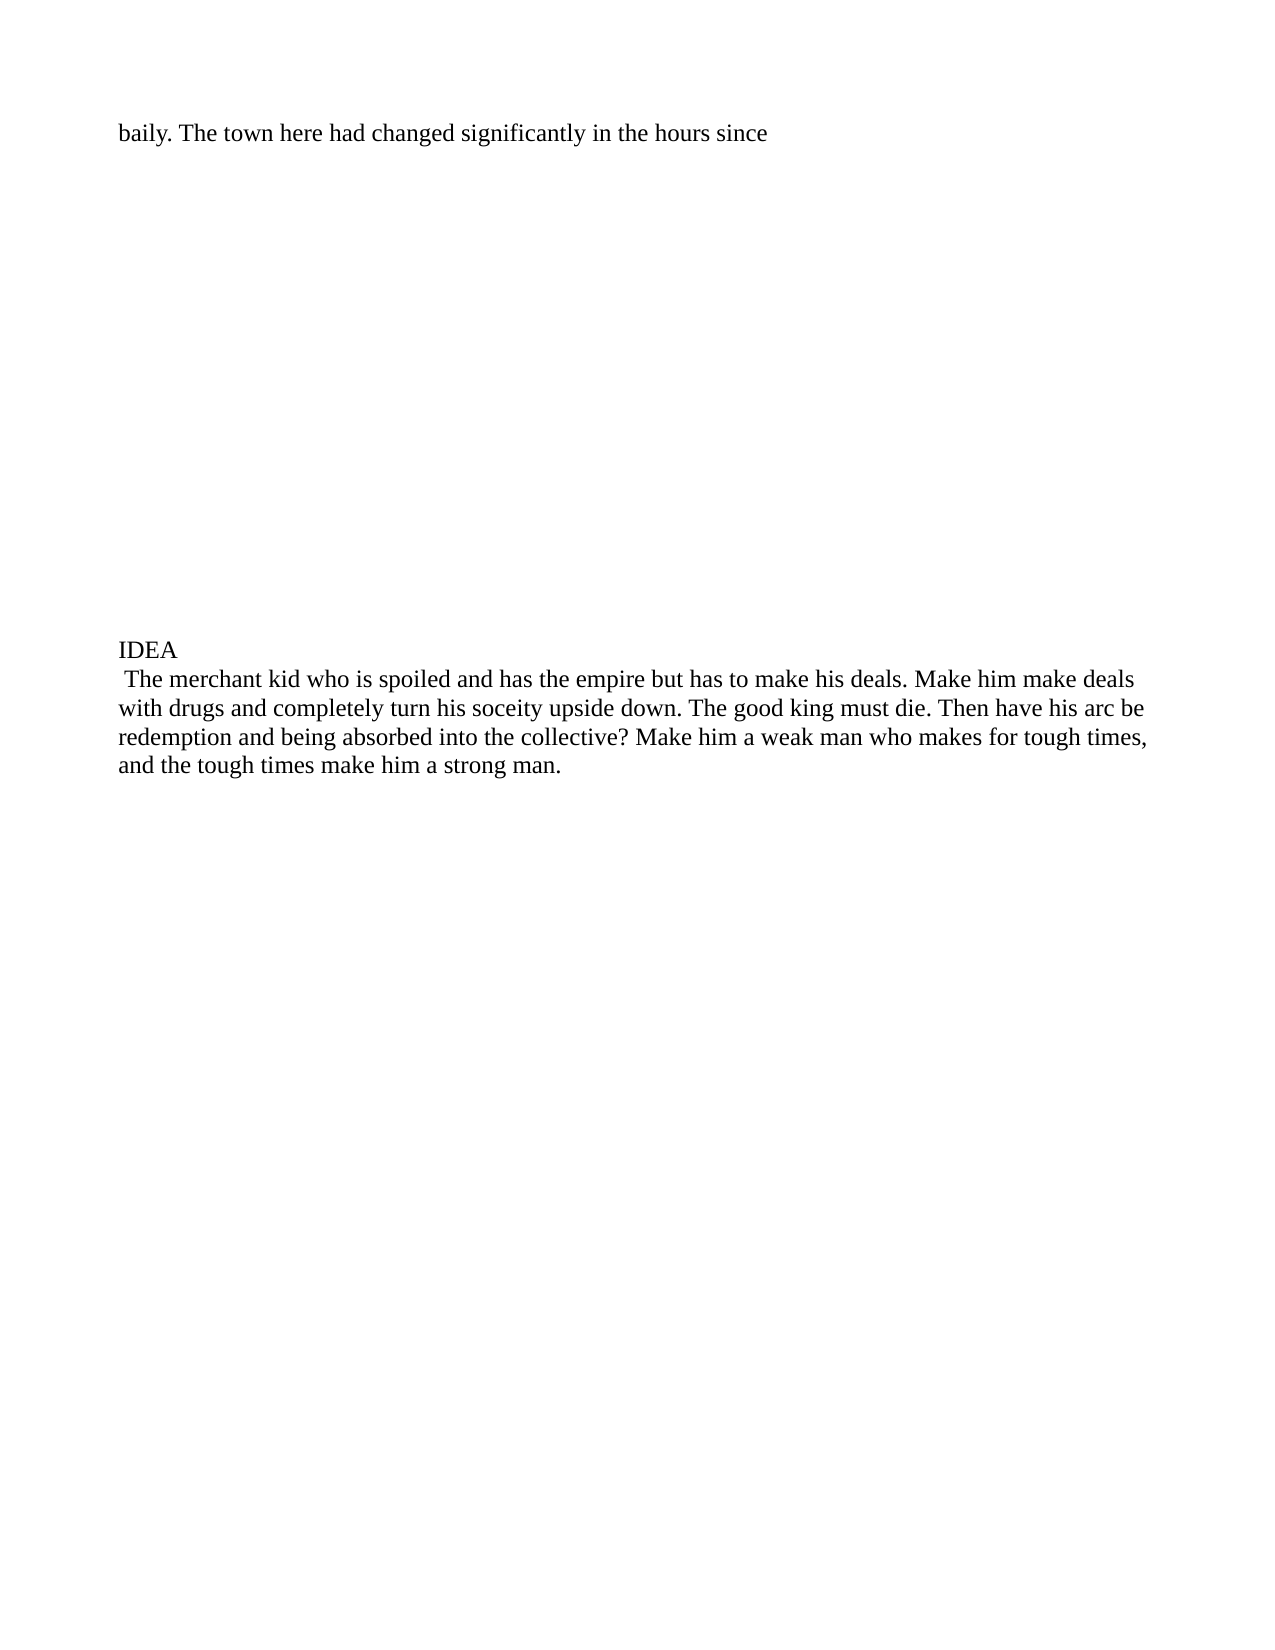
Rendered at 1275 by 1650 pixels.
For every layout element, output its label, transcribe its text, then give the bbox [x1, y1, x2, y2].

text The merchant kid who is spoiled and has the empire but has to make his deals. Make him make deals with drugs and completely turn his soceity upside down. The good king must die. Then have his arc be redemption and being absorbed into the collective? Make him a weak man who makes for tough times, and the tough times make him a strong man. [118, 664, 1157, 808]
text IDEA [118, 636, 1157, 664]
text baily. The town here had changed significantly in the hours since [118, 118, 1157, 204]
